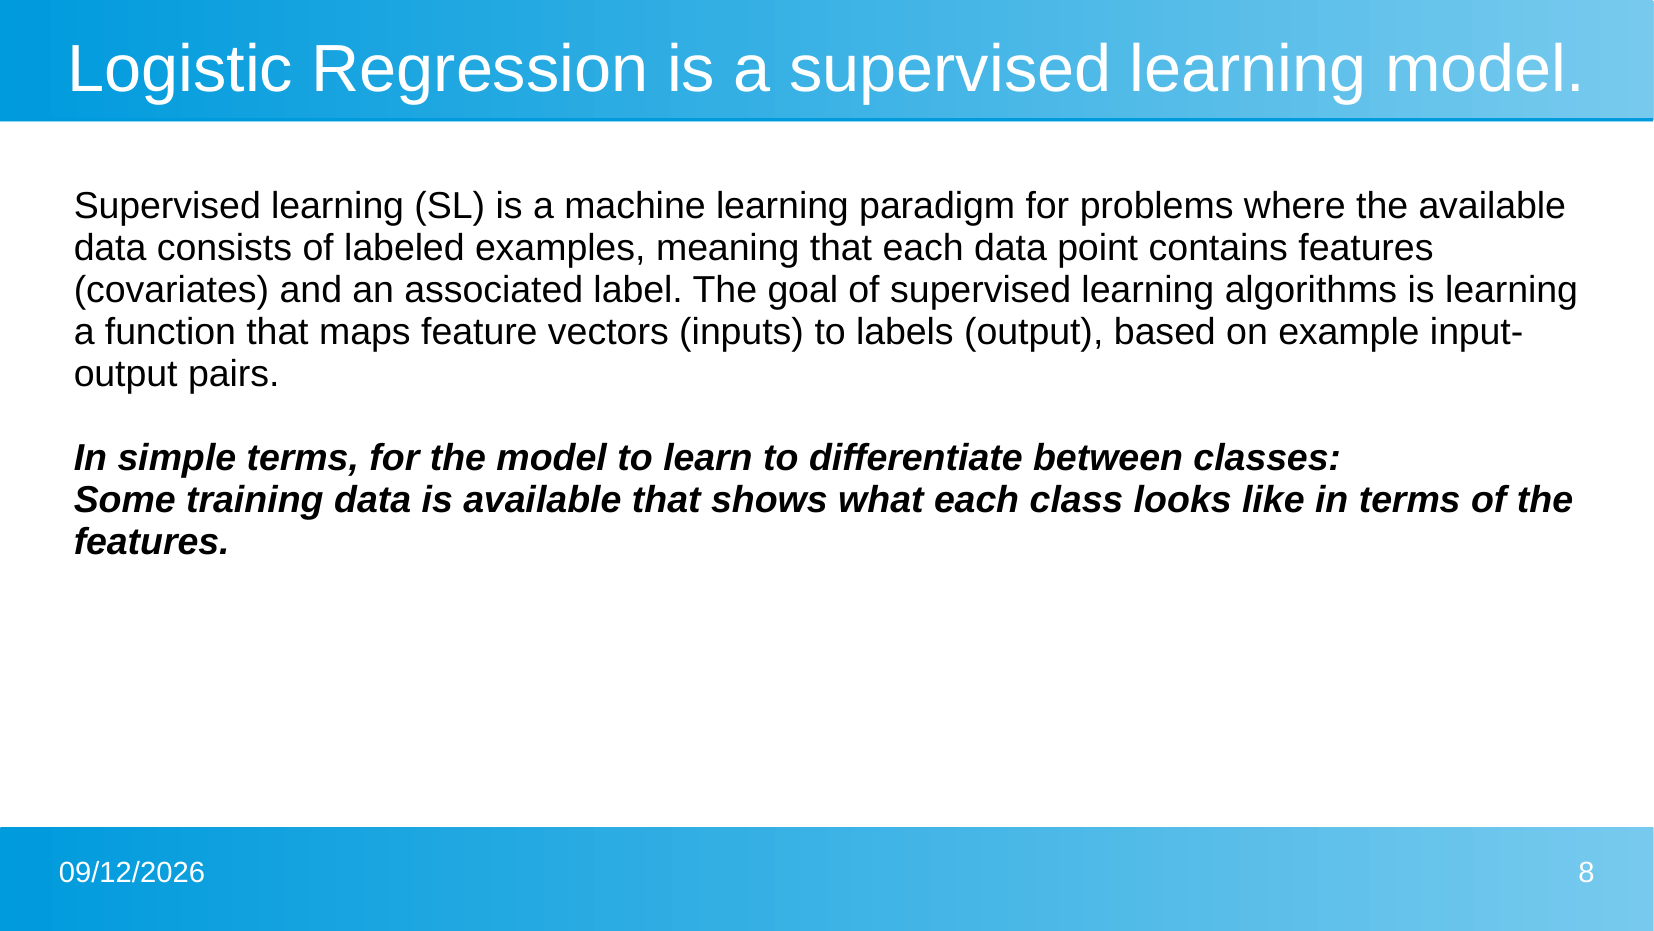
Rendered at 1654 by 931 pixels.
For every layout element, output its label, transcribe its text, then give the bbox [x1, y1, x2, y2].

title Logistic Regression is a supervised learning model. [59, 29, 1595, 108]
text_box Supervised learning (SL) is a machine learning paradigm for problems where the available data consists of labeled examples, meaning that each data point contains features (covariates) and an associated label. The goal of supervised learning algorithms is learning a function that maps feature vectors (inputs) to labels (output), based on example input-output pairs. In simple terms, for the model to learn to differentiate between classes: Some training data is available that shows what each class looks like in terms of the features. [59, 177, 1625, 570]
